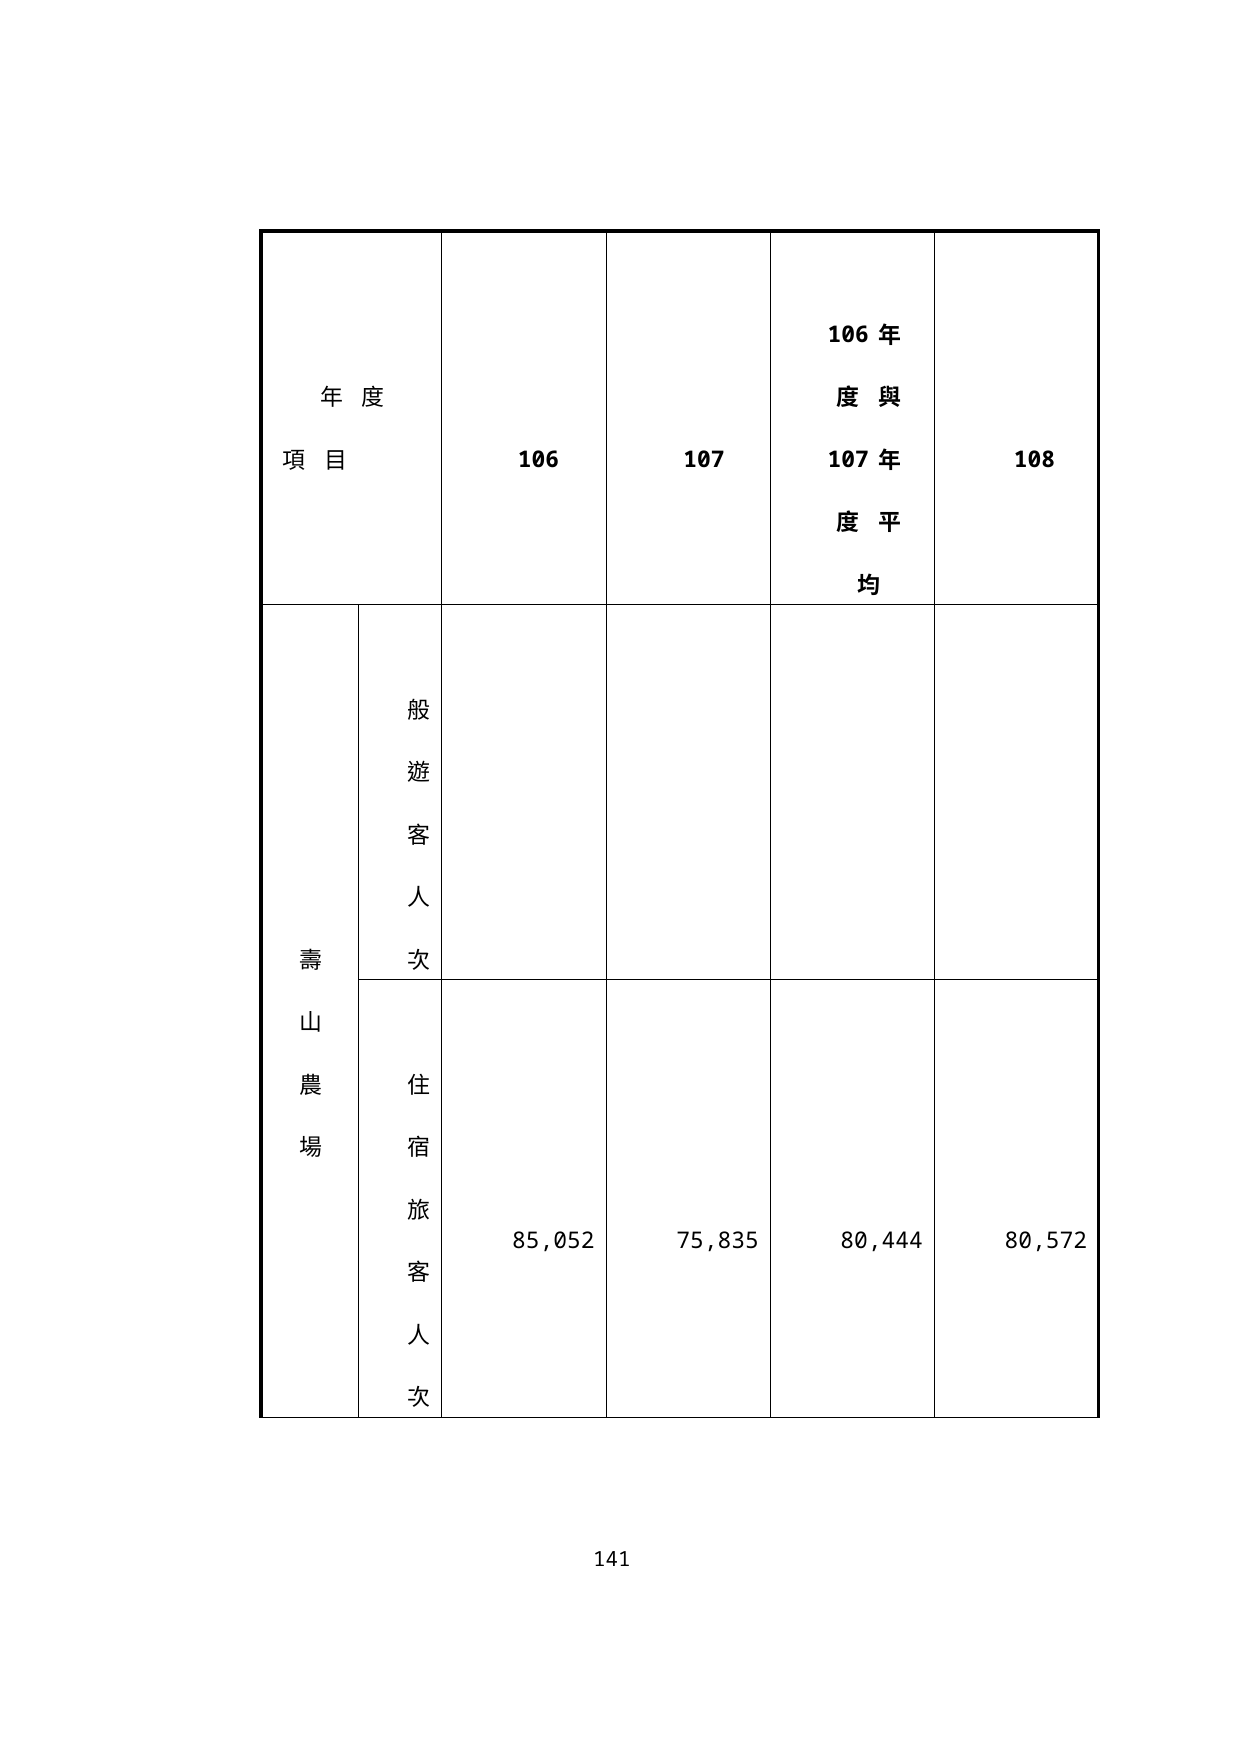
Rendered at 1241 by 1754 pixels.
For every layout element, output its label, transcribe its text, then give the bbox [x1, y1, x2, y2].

table_cell [935, 605, 1097, 979]
table_cell 80,444 [771, 980, 934, 1417]
table_cell [442, 605, 606, 979]
table_cell 住宿旅客 人次 [359, 980, 441, 1417]
table_cell 75,835 [607, 980, 770, 1417]
table_header 107 [607, 233, 770, 604]
table_cell 般遊客 人次 [359, 605, 441, 979]
table_cell 80,572 [935, 980, 1097, 1417]
table_cell [607, 605, 770, 979]
table_cell [771, 605, 934, 979]
table_header 年度 項目 [263, 233, 441, 604]
table_cell 85,052 [442, 980, 606, 1417]
table_cell 壽山 農場 [263, 605, 358, 1417]
table_header 106 [442, 233, 606, 604]
table_header 108 [935, 233, 1097, 604]
table_header 106年度與107年度平均 [771, 233, 934, 604]
